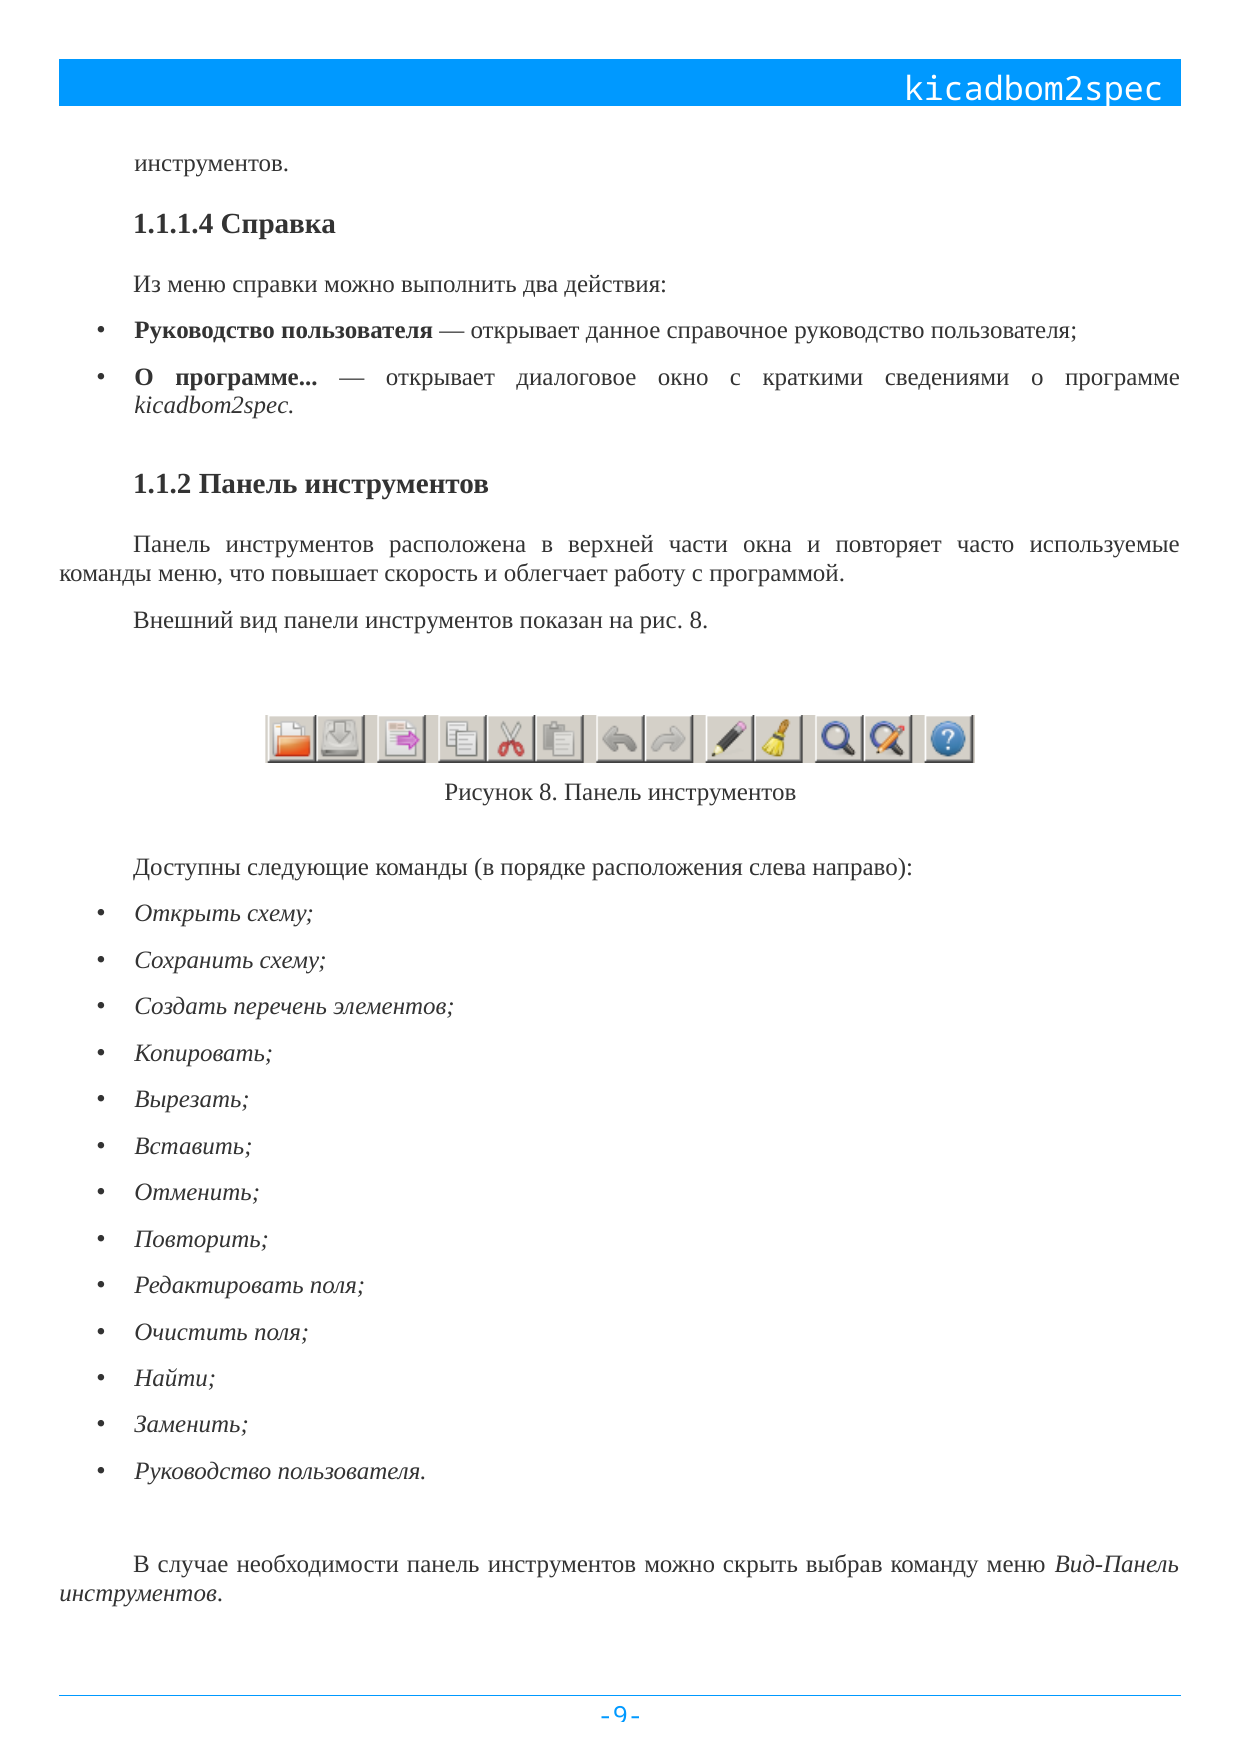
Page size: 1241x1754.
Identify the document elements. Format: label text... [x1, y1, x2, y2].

list О программе... — открывает диалоговое окно с краткими сведениями о программе kicadbom2spec. [97, 362, 1181, 419]
list Вырезать; [97, 1084, 1181, 1113]
list Отменить; [97, 1177, 1181, 1206]
text Из меню справки можно выполнить два действия: [59, 269, 1181, 298]
text Доступны следующие команды (в порядке расположения слева направо): [59, 852, 1181, 881]
list Редактировать поля; [97, 1270, 1181, 1299]
text Панель инструментов расположена в верхней части окна и повторяет часто используемые команды меню, что повышает скорость и облегчает работу с программой. [59, 529, 1181, 587]
list Очистить поля; [97, 1317, 1181, 1345]
list Сохранить схему; [97, 945, 1181, 974]
list Открыть схему; [97, 898, 1181, 927]
list инструментов. [97, 148, 1181, 176]
subtitle 1.1.1.4 Справка [133, 206, 1181, 239]
list Создать перечень элементов; [97, 991, 1181, 1020]
list Копировать; [97, 1038, 1181, 1067]
list Руководство пользователя — открывает данное справочное руководство пользователя; [97, 315, 1181, 344]
list Руководство пользователя. [97, 1456, 1181, 1485]
picture [265, 715, 975, 763]
list Найти; [97, 1363, 1181, 1392]
list Заменить; [97, 1409, 1181, 1438]
subtitle 1.1.2 Панель инструментов [133, 467, 1181, 500]
text В случае необходимости панель инструментов можно скрыть выбрав команду меню Вид-Панель инструментов. [59, 1549, 1181, 1606]
text Внешний вид панели инструментов показан на рис. 8. [59, 605, 1181, 633]
list Повторить; [97, 1224, 1181, 1252]
text Рисунок 8. Панель инструментов [191, 715, 1049, 806]
list Вставить; [97, 1131, 1181, 1159]
